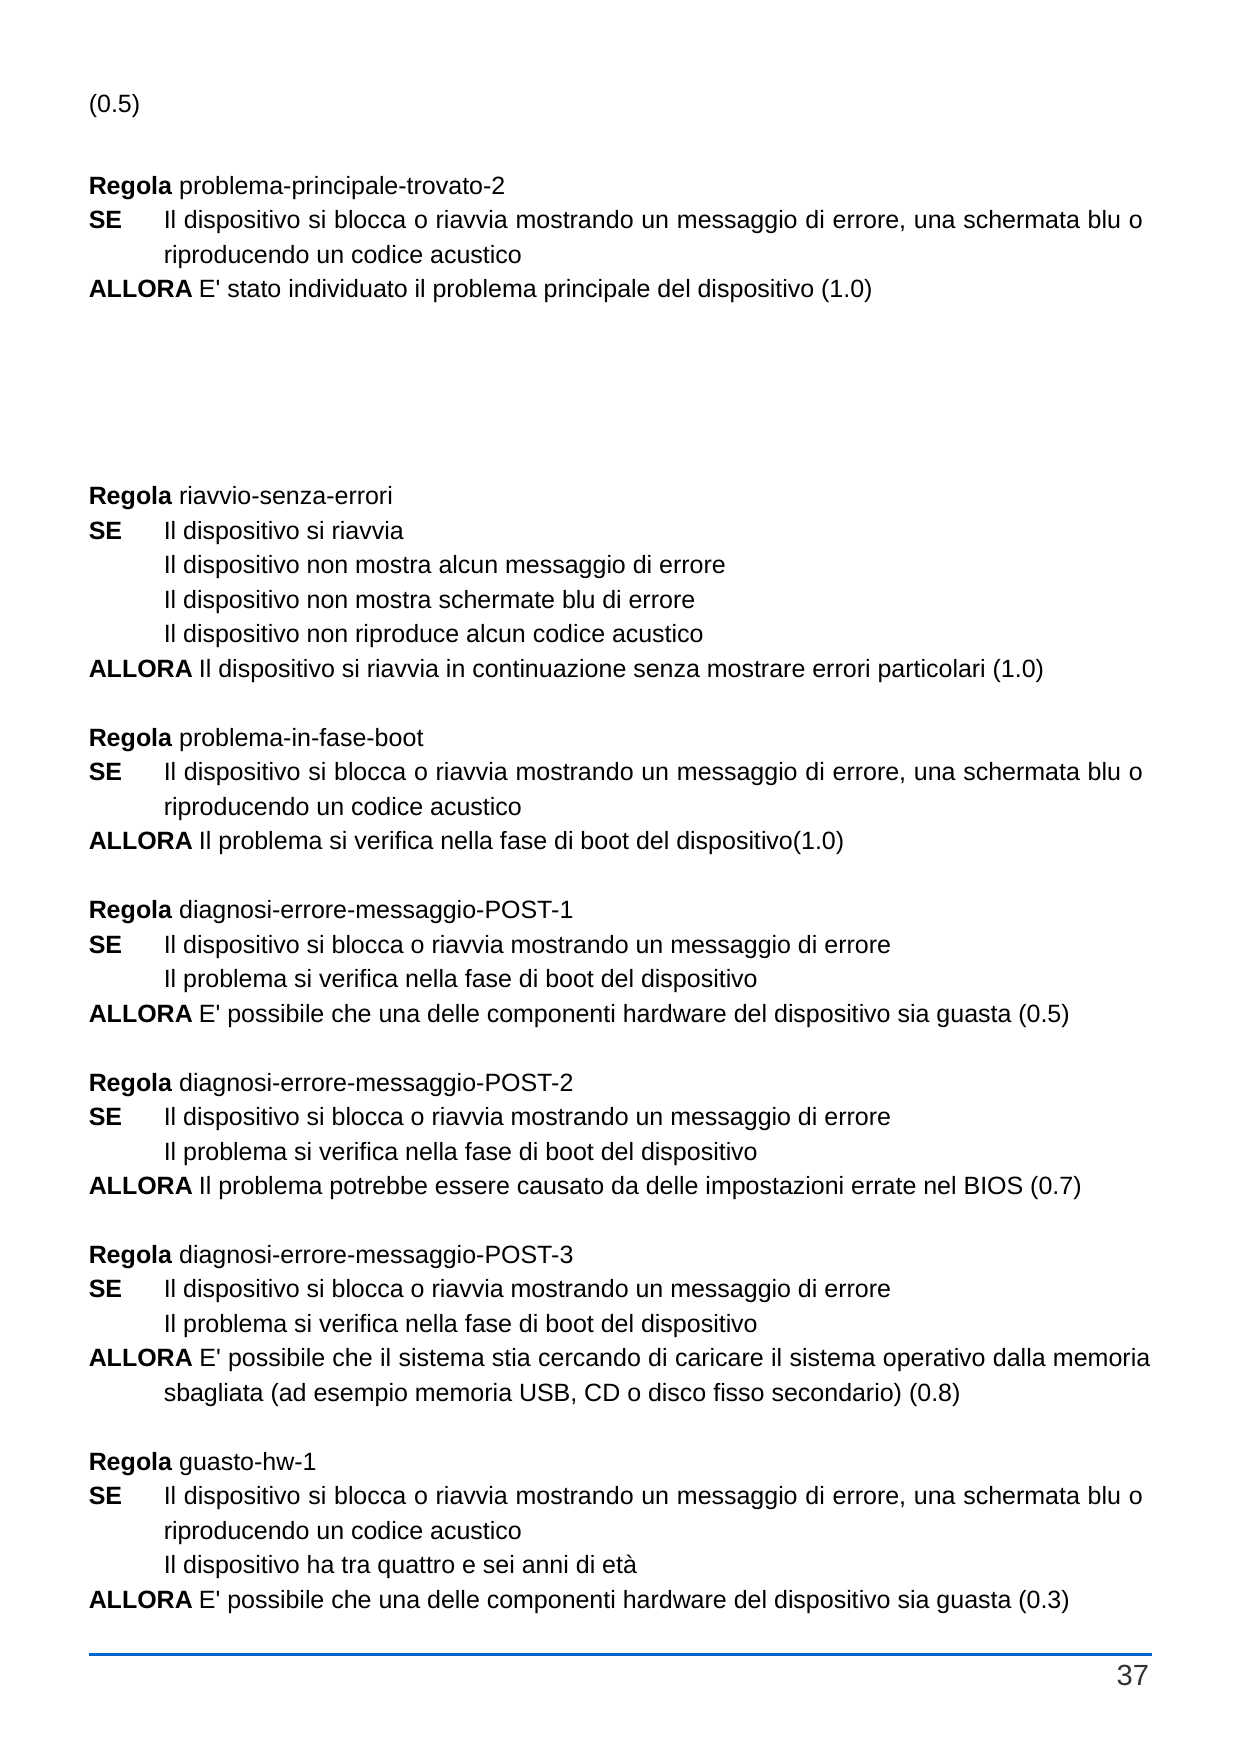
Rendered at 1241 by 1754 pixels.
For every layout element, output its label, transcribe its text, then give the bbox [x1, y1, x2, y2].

text Il dispositivo non mostra alcun messaggio di errore [88, 550, 1152, 579]
text Regola guasto-hw-1 [88, 1447, 1152, 1476]
text Il problema si verifica nella fase di boot del dispositivo [88, 1136, 1152, 1165]
text SE Il dispositivo si blocca o riavvia mostrando un messaggio di errore [88, 1274, 1152, 1303]
text ALLORA E' possibile che una delle componenti hardware del dispositivo sia guasta (0.5) [88, 998, 1152, 1027]
text Il dispositivo non mostra schermate blu di errore [88, 585, 1152, 613]
text ALLORA E' possibile che il sistema stia cercando di caricare il sistema operativo dalla memoria sbagliata (ad esempio memoria USB, CD o disco fisso secondario) (0.8) [88, 1343, 1152, 1407]
text SE Il dispositivo si blocca o riavvia mostrando un messaggio di errore, una schermata blu o riproducendo un codice acustico [88, 1481, 1152, 1544]
text Regola problema-principale-trovato-2 [88, 171, 1152, 200]
text SE Il dispositivo si blocca o riavvia mostrando un messaggio di errore, una schermata blu o riproducendo un codice acustico [88, 206, 1152, 269]
text Il problema si verifica nella fase di boot del dispositivo [88, 1309, 1152, 1338]
text ALLORA Il dispositivo si riavvia in continuazione senza mostrare errori particolari (1.0) [88, 654, 1152, 682]
text Regola problema-in-fase-boot [88, 723, 1152, 751]
text ALLORA Il problema potrebbe essere causato da delle impostazioni errate nel BIOS (0.7) [88, 1171, 1152, 1200]
text (0.5) [88, 88, 1152, 117]
text Regola diagnosi-errore-messaggio-POST-3 [88, 1240, 1152, 1269]
text SE Il dispositivo si riavvia [88, 516, 1152, 544]
text SE Il dispositivo si blocca o riavvia mostrando un messaggio di errore, una schermata blu o riproducendo un codice acustico [88, 757, 1152, 820]
text Regola diagnosi-errore-messaggio-POST-1 [88, 895, 1152, 924]
text SE Il dispositivo si blocca o riavvia mostrando un messaggio di errore [88, 929, 1152, 958]
text Il dispositivo ha tra quattro e sei anni di età [88, 1550, 1152, 1579]
text Il dispositivo non riproduce alcun codice acustico [88, 619, 1152, 648]
text Regola diagnosi-errore-messaggio-POST-2 [88, 1067, 1152, 1096]
text ALLORA E' stato individuato il problema principale del dispositivo (1.0) [88, 274, 1152, 303]
text ALLORA Il problema si verifica nella fase di boot del dispositivo(1.0) [88, 826, 1152, 855]
text SE Il dispositivo si blocca o riavvia mostrando un messaggio di errore [88, 1102, 1152, 1131]
text Il problema si verifica nella fase di boot del dispositivo [88, 964, 1152, 993]
text ALLORA E' possibile che una delle componenti hardware del dispositivo sia guasta (0.3) [88, 1585, 1152, 1613]
text Regola riavvio-senza-errori [88, 481, 1152, 510]
